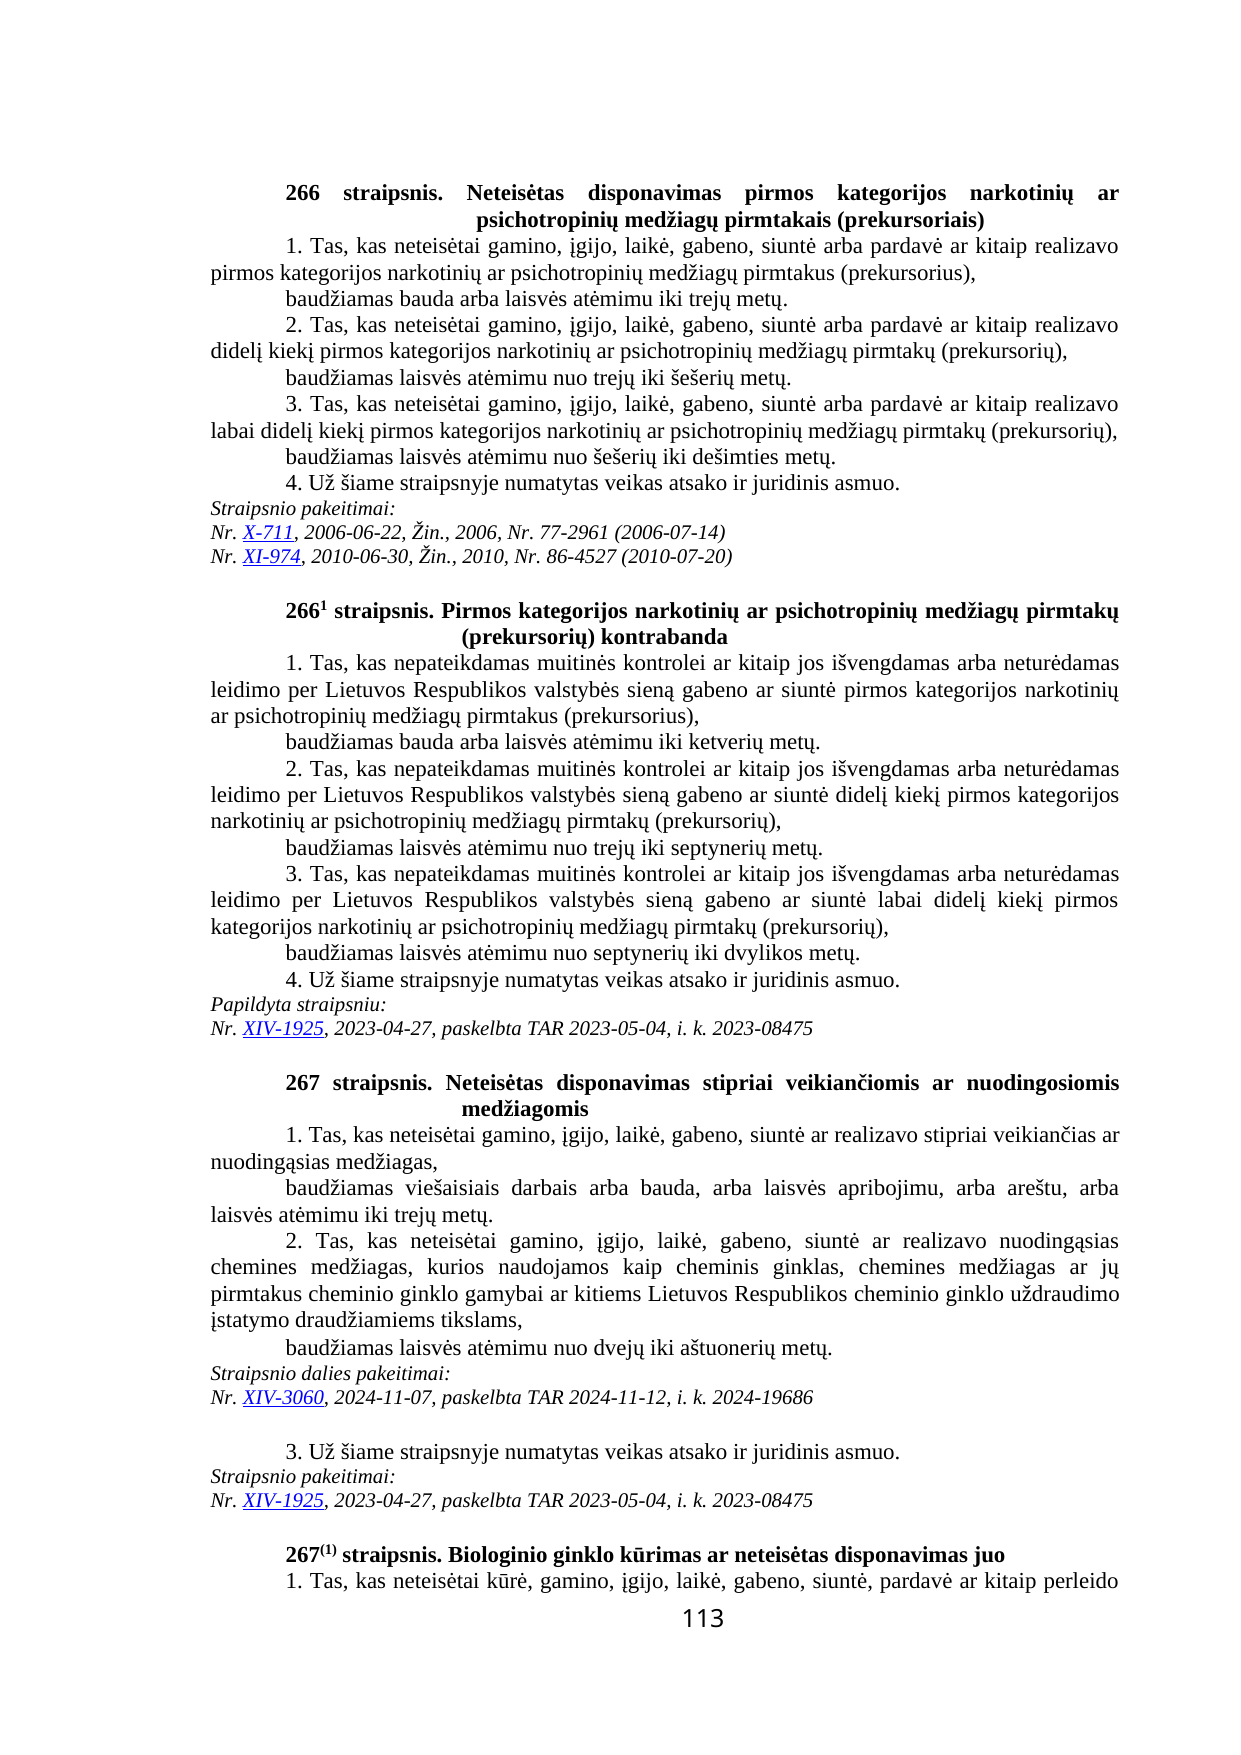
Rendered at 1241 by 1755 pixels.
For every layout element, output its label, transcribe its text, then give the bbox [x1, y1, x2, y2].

text 267 straipsnis. Neteisėtas disponavimas stipriai veikiančiomis ar nuodingosiomis medžiagomis [285, 1069, 1120, 1122]
text 1. Tas, kas neteisėtai gamino, įgijo, laikė, gabeno, siuntė ar realizavo stipriai veikiančias ar nuodingąsias medžiagas, [210, 1122, 1120, 1174]
text 266 straipsnis. Neteisėtas disponavimas pirmos kategorijos narkotinių ar psichotropinių medžiagų pirmtakais (prekursoriais) [285, 179, 1120, 232]
text Nr. XIV-1925, 2023-04-27, paskelbta TAR 2023-05-04, i. k. 2023-08475 [210, 1488, 1120, 1512]
text Nr. XIV-1925, 2023-04-27, paskelbta TAR 2023-05-04, i. k. 2023-08475 [210, 1016, 1120, 1040]
text Nr. XIV-3060, 2024-11-07, paskelbta TAR 2024-11-12, i. k. 2024-19686 [210, 1385, 1120, 1409]
text 267(1) straipsnis. Biologinio ginklo kūrimas ar neteisėtas disponavimas juo [210, 1541, 1120, 1568]
text 4. Už šiame straipsnyje numatytas veikas atsako ir juridinis asmuo. [210, 966, 1120, 992]
text 2. Tas, kas nepateikdamas muitinės kontrolei ar kitaip jos išvengdamas arba neturėdamas leidimo per Lietuvos Respublikos valstybės sieną gabeno ar siuntė didelį kiekį pirmos kategorijos narkotinių ar psichotropinių medžiagų pirmtakų (prekursorių), [210, 755, 1120, 834]
text Nr. X-711, 2006-06-22, Žin., 2006, Nr. 77-2961 (2006-07-14) [210, 520, 1120, 544]
text Straipsnio dalies pakeitimai: [210, 1361, 1120, 1385]
text 3. Tas, kas nepateikdamas muitinės kontrolei ar kitaip jos išvengdamas arba neturėdamas leidimo per Lietuvos Respublikos valstybės sieną gabeno ar siuntė labai didelį kiekį pirmos kategorijos narkotinių ar psichotropinių medžiagų pirmtakų (prekursorių), [210, 860, 1120, 939]
text baudžiamas laisvės atėmimu nuo trejų iki šešerių metų. [210, 364, 1120, 390]
text Nr. XI-974, 2010-06-30, Žin., 2010, Nr. 86-4527 (2010-07-20) [210, 544, 1120, 568]
text baudžiamas viešaisiais darbais arba bauda, arba laisvės apribojimu, arba areštu, arba laisvės atėmimu iki trejų metų. [210, 1174, 1120, 1227]
text 3. Už šiame straipsnyje numatytas veikas atsako ir juridinis asmuo. [210, 1438, 1120, 1464]
text 1. Tas, kas nepateikdamas muitinės kontrolei ar kitaip jos išvengdamas arba neturėdamas leidimo per Lietuvos Respublikos valstybės sieną gabeno ar siuntė pirmos kategorijos narkotinių ar psichotropinių medžiagų pirmtakus (prekursorius), [210, 649, 1120, 728]
text 1. Tas, kas neteisėtai kūrė, gamino, įgijo, laikė, gabeno, siuntė, pardavė ar kitaip perleido [210, 1568, 1120, 1594]
text 2. Tas, kas neteisėtai gamino, įgijo, laikė, gabeno, siuntė ar realizavo nuodingąsias chemines medžiagas, kurios naudojamos kaip cheminis ginklas, chemines medžiagas ar jų pirmtakus cheminio ginklo gamybai ar kitiems Lietuvos Respublikos cheminio ginklo uždraudimo įstatymo draudžiamiems tikslams, [210, 1227, 1120, 1332]
text 3. Tas, kas neteisėtai gamino, įgijo, laikė, gabeno, siuntė arba pardavė ar kitaip realizavo labai didelį kiekį pirmos kategorijos narkotinių ar psichotropinių medžiagų pirmtakų (prekursorių), [210, 390, 1120, 443]
text baudžiamas bauda arba laisvės atėmimu iki ketverių metų. [210, 728, 1120, 755]
text 2661 straipsnis. Pirmos kategorijos narkotinių ar psichotropinių medžiagų pirmtakų (prekursorių) kontrabanda [285, 597, 1120, 649]
text baudžiamas laisvės atėmimu nuo septynerių iki dvylikos metų. [210, 939, 1120, 966]
text baudžiamas laisvės atėmimu nuo šešerių iki dešimties metų. [210, 443, 1120, 469]
text baudžiamas laisvės atėmimu nuo dvejų iki aštuonerių metų. [210, 1332, 1120, 1361]
text 1. Tas, kas neteisėtai gamino, įgijo, laikė, gabeno, siuntė arba pardavė ar kitaip realizavo pirmos kategorijos narkotinių ar psichotropinių medžiagų pirmtakus (prekursorius), [210, 232, 1120, 285]
text Straipsnio pakeitimai: [210, 1464, 1120, 1488]
text Straipsnio pakeitimai: [210, 496, 1120, 520]
text baudžiamas bauda arba laisvės atėmimu iki trejų metų. [210, 285, 1120, 311]
text baudžiamas laisvės atėmimu nuo trejų iki septynerių metų. [210, 834, 1120, 860]
text Papildyta straipsniu: [210, 992, 1120, 1016]
text 4. Už šiame straipsnyje numatytas veikas atsako ir juridinis asmuo. [210, 469, 1120, 496]
text 2. Tas, kas neteisėtai gamino, įgijo, laikė, gabeno, siuntė arba pardavė ar kitaip realizavo didelį kiekį pirmos kategorijos narkotinių ar psichotropinių medžiagų pirmtakų (prekursorių), [210, 311, 1120, 364]
